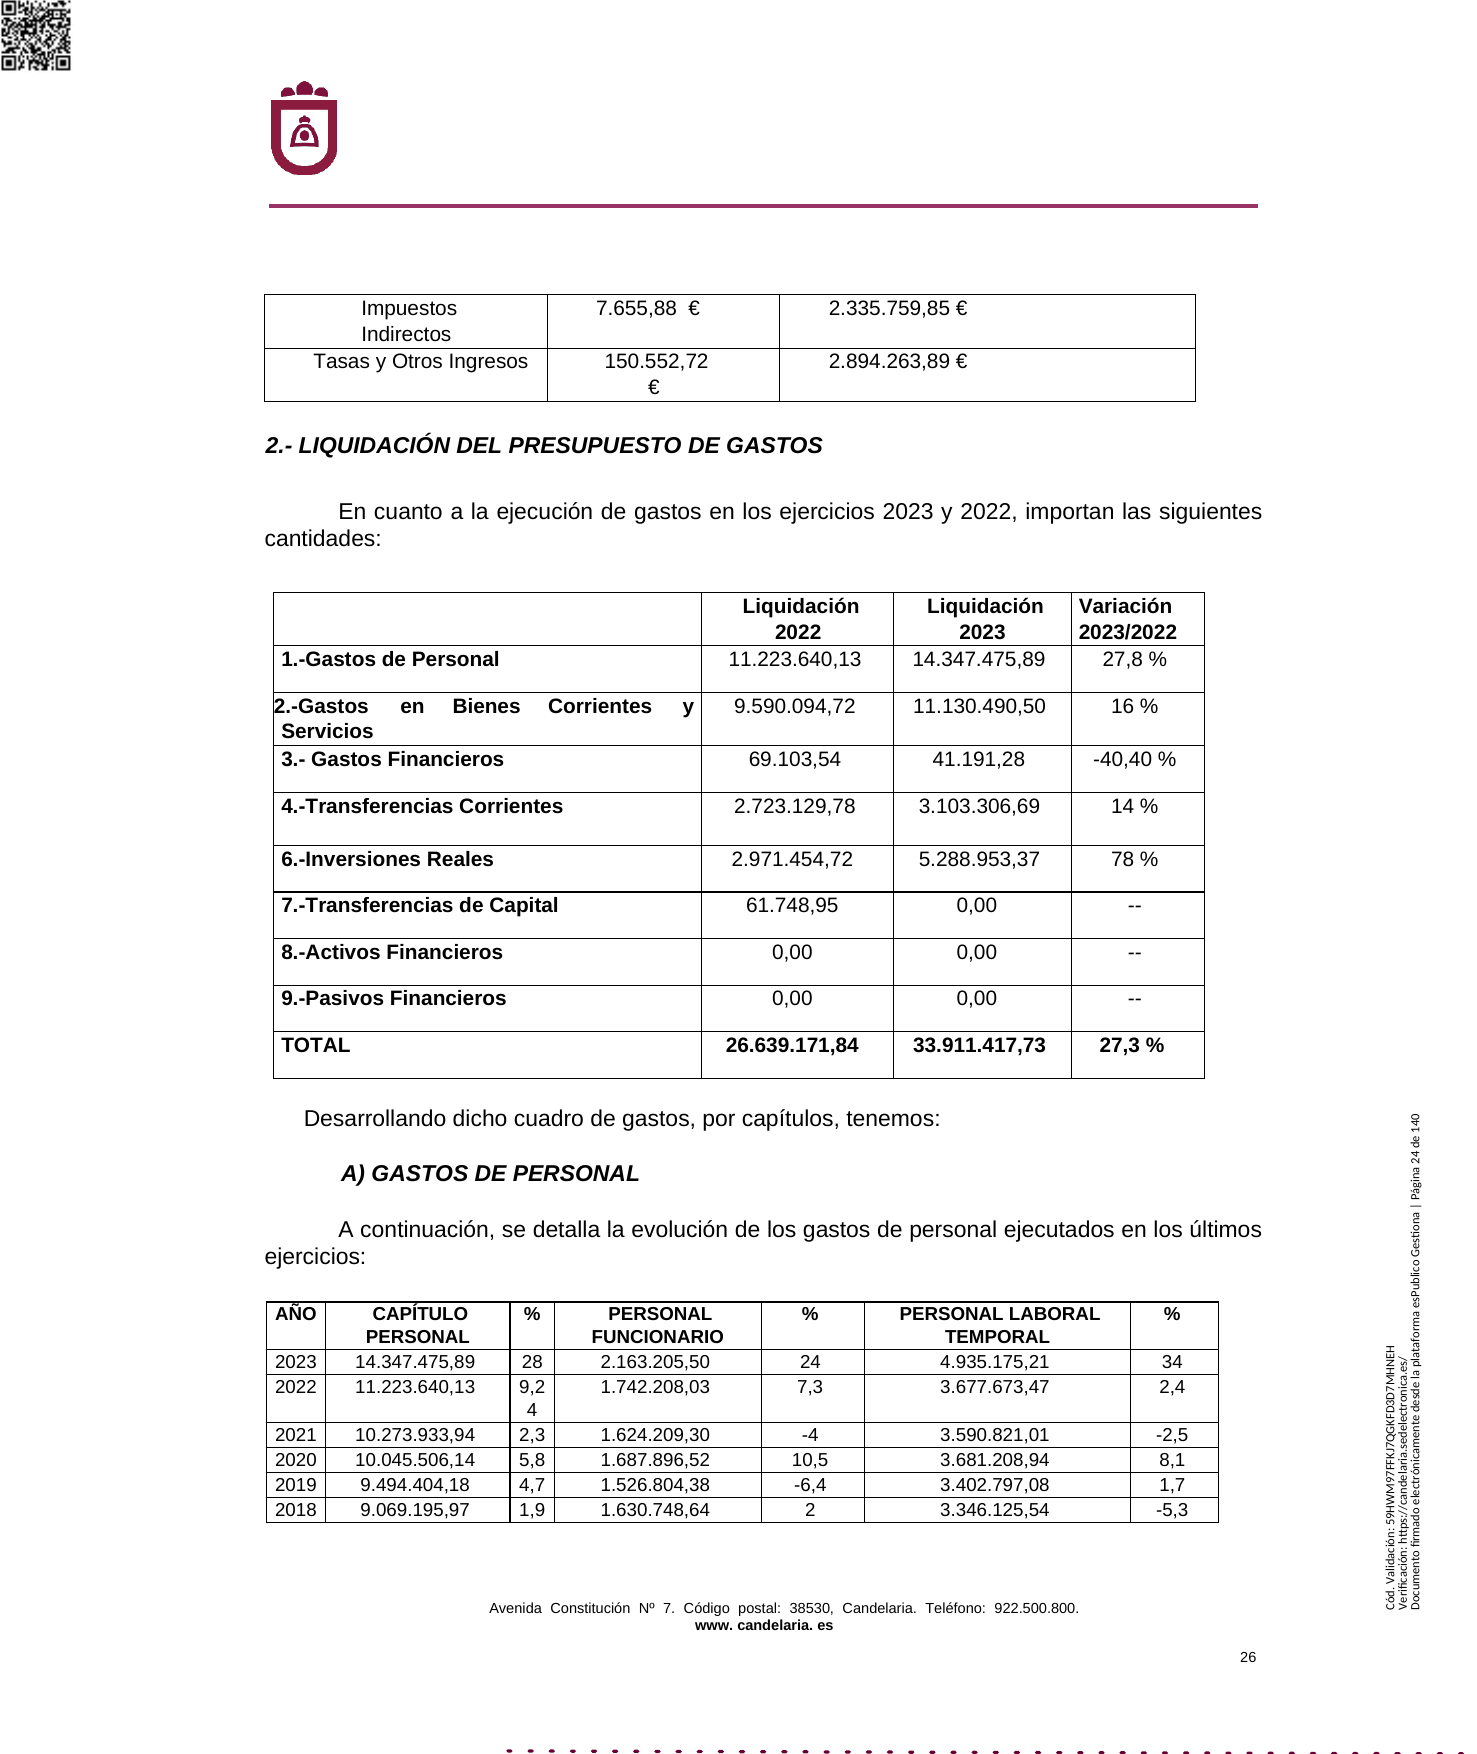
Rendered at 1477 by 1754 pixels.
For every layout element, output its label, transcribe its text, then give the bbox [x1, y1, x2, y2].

table_cell 1.526.804,38 [555, 1473, 761, 1497]
table_cell [683, 793, 701, 845]
table_cell 27,3 % [1072, 1032, 1204, 1078]
table_header % [511, 1303, 554, 1349]
table_cell 2.335.759,85 € [780, 295, 1195, 347]
table_cell 3.677.673,47 [865, 1375, 1130, 1422]
table_cell 9.590.094,72 [702, 693, 893, 745]
text Desarrollando dicho cuadro de gastos, por capítulos, tenemos: [303, 1104, 1263, 1131]
table_header % [762, 1303, 864, 1349]
table_cell 0,00 [894, 893, 1071, 938]
table_cell 2021 [267, 1423, 325, 1447]
table_cell 2.971.454,72 [702, 846, 893, 891]
table_cell 2.894.263,89 € [780, 349, 1195, 401]
table_header CAPÍTULO PERSONAL [326, 1303, 509, 1349]
table_header [274, 593, 682, 645]
table_header AÑO [267, 1303, 325, 1349]
table_cell 33.911.417,73 [894, 1032, 1071, 1078]
table_cell 3.103.306,69 [894, 793, 1071, 845]
table_cell 10,5 [762, 1448, 864, 1472]
table_cell 14.347.475,89 [894, 646, 1071, 692]
table_cell 10.273.933,94 [326, 1423, 509, 1447]
text En cuanto a la ejecución de gastos en los ejercicios 2023 y 2022, importan las siguientes cantidades: [264, 498, 1263, 552]
table_cell 1.687.896,52 [555, 1448, 761, 1472]
text A) GASTOS DE PERSONAL [341, 1160, 1263, 1187]
table_header Liquidación 2022 [702, 593, 893, 645]
text A continuación, se detalla la evolución de los gastos de personal ejecutados en los últimos ejercicios: [264, 1216, 1263, 1269]
table_cell 2022 [267, 1375, 325, 1422]
table_header PERSONAL FUNCIONARIO [555, 1303, 761, 1349]
table_header [683, 593, 701, 645]
table_header Variación 2023/2022 [1072, 593, 1204, 645]
table_header Liquidación 2023 [894, 593, 1071, 645]
table_cell 61.748,95 [702, 893, 893, 938]
table_cell 9,2 4 [511, 1375, 554, 1422]
table_cell 1.624.209,30 [555, 1423, 761, 1447]
table_cell Impuestos Indirectos [265, 295, 547, 347]
table_cell 9.494.404,18 [326, 1473, 509, 1497]
table_cell 2 [762, 1498, 864, 1522]
table_cell 5.288.953,37 [894, 846, 1071, 891]
table_cell 4.935.175,21 [865, 1350, 1130, 1374]
table_cell TOTAL [274, 1032, 682, 1078]
table_cell -5,3 [1131, 1498, 1218, 1522]
table_cell -- [1072, 986, 1204, 1031]
table_cell 2.723.129,78 [702, 793, 893, 845]
table_cell 3.681.208,94 [865, 1448, 1130, 1472]
table_cell 2023 [267, 1350, 325, 1374]
table_cell 28 [511, 1350, 554, 1374]
table_cell 10.045.506,14 [326, 1448, 509, 1472]
table_cell 2019 [267, 1473, 325, 1497]
table_cell 11.130.490,50 [894, 693, 1071, 745]
table_cell 34 [1131, 1350, 1218, 1374]
table_cell Tasas y Otros Ingresos [265, 349, 547, 401]
table_cell [683, 746, 701, 792]
table_cell 2,4 [1131, 1375, 1218, 1422]
table_cell 78 % [1072, 846, 1204, 891]
table_header % [1131, 1303, 1218, 1349]
table_cell [683, 893, 701, 938]
table_cell 27,8 % [1072, 646, 1204, 692]
table_cell 8.-Activos Financieros [274, 939, 682, 984]
table_cell 3.346.125,54 [865, 1498, 1130, 1522]
table_cell 2018 [267, 1498, 325, 1522]
table_cell 14 % [1072, 793, 1204, 845]
table_cell 9.069.195,97 [326, 1498, 509, 1522]
table_cell 16 % [1072, 693, 1204, 745]
table_cell 11.223.640,13 [326, 1375, 509, 1422]
table_cell [683, 646, 701, 692]
table_cell 4.-Transferencias Corrientes [274, 793, 682, 845]
table_cell 0,00 [702, 939, 893, 984]
table_cell -2,5 [1131, 1423, 1218, 1447]
table_cell 7.-Transferencias de Capital [274, 893, 682, 938]
table_cell -- [1072, 893, 1204, 938]
table_cell 2020 [267, 1448, 325, 1472]
table_cell 3.590.821,01 [865, 1423, 1130, 1447]
table_cell 1.742.208,03 [555, 1375, 761, 1422]
table_cell [683, 846, 701, 891]
table_cell 0,00 [894, 986, 1071, 1031]
table_cell 1.-Gastos de Personal [274, 646, 682, 692]
text 2.- LIQUIDACIÓN DEL PRESUPUESTO DE GASTOS [265, 432, 1263, 459]
table_cell 1,9 [511, 1498, 554, 1522]
table_header PERSONAL LABORAL TEMPORAL [865, 1303, 1130, 1349]
table_cell 6.-Inversiones Reales [274, 846, 682, 891]
table_cell 0,00 [894, 939, 1071, 984]
table_cell 9.-Pasivos Financieros [274, 986, 682, 1031]
table_cell -40,40 % [1072, 746, 1204, 792]
table_cell y [683, 693, 701, 745]
table_cell 8,1 [1131, 1448, 1218, 1472]
table_cell 1.630.748,64 [555, 1498, 761, 1522]
table_cell 5,8 [511, 1448, 554, 1472]
table_cell 3.402.797,08 [865, 1473, 1130, 1497]
table_cell -- [1072, 939, 1204, 984]
table_cell 4,7 [511, 1473, 554, 1497]
table_cell 24 [762, 1350, 864, 1374]
table_cell 2,3 [511, 1423, 554, 1447]
table_cell 1,7 [1131, 1473, 1218, 1497]
table_cell 2.-Gastos en Bienes Corrientes Servicios [274, 693, 682, 745]
table_cell [683, 1032, 701, 1078]
table_cell 11.223.640,13 [702, 646, 893, 692]
table_cell -6,4 [762, 1473, 864, 1497]
table_cell 3.- Gastos Financieros [274, 746, 682, 792]
table_cell [683, 939, 701, 984]
table_cell -4 [762, 1423, 864, 1447]
table_cell 69.103,54 [702, 746, 893, 792]
table_cell [683, 986, 701, 1031]
table_cell 150.552,72 € [548, 349, 779, 401]
table_cell 0,00 [702, 986, 893, 1031]
table_cell 7.655,88 € [548, 295, 779, 347]
table_cell 26.639.171,84 [702, 1032, 893, 1078]
table_cell 14.347.475,89 [326, 1350, 509, 1374]
table_cell 7,3 [762, 1375, 864, 1422]
table_cell 41.191,28 [894, 746, 1071, 792]
table_cell 2.163.205,50 [555, 1350, 761, 1374]
